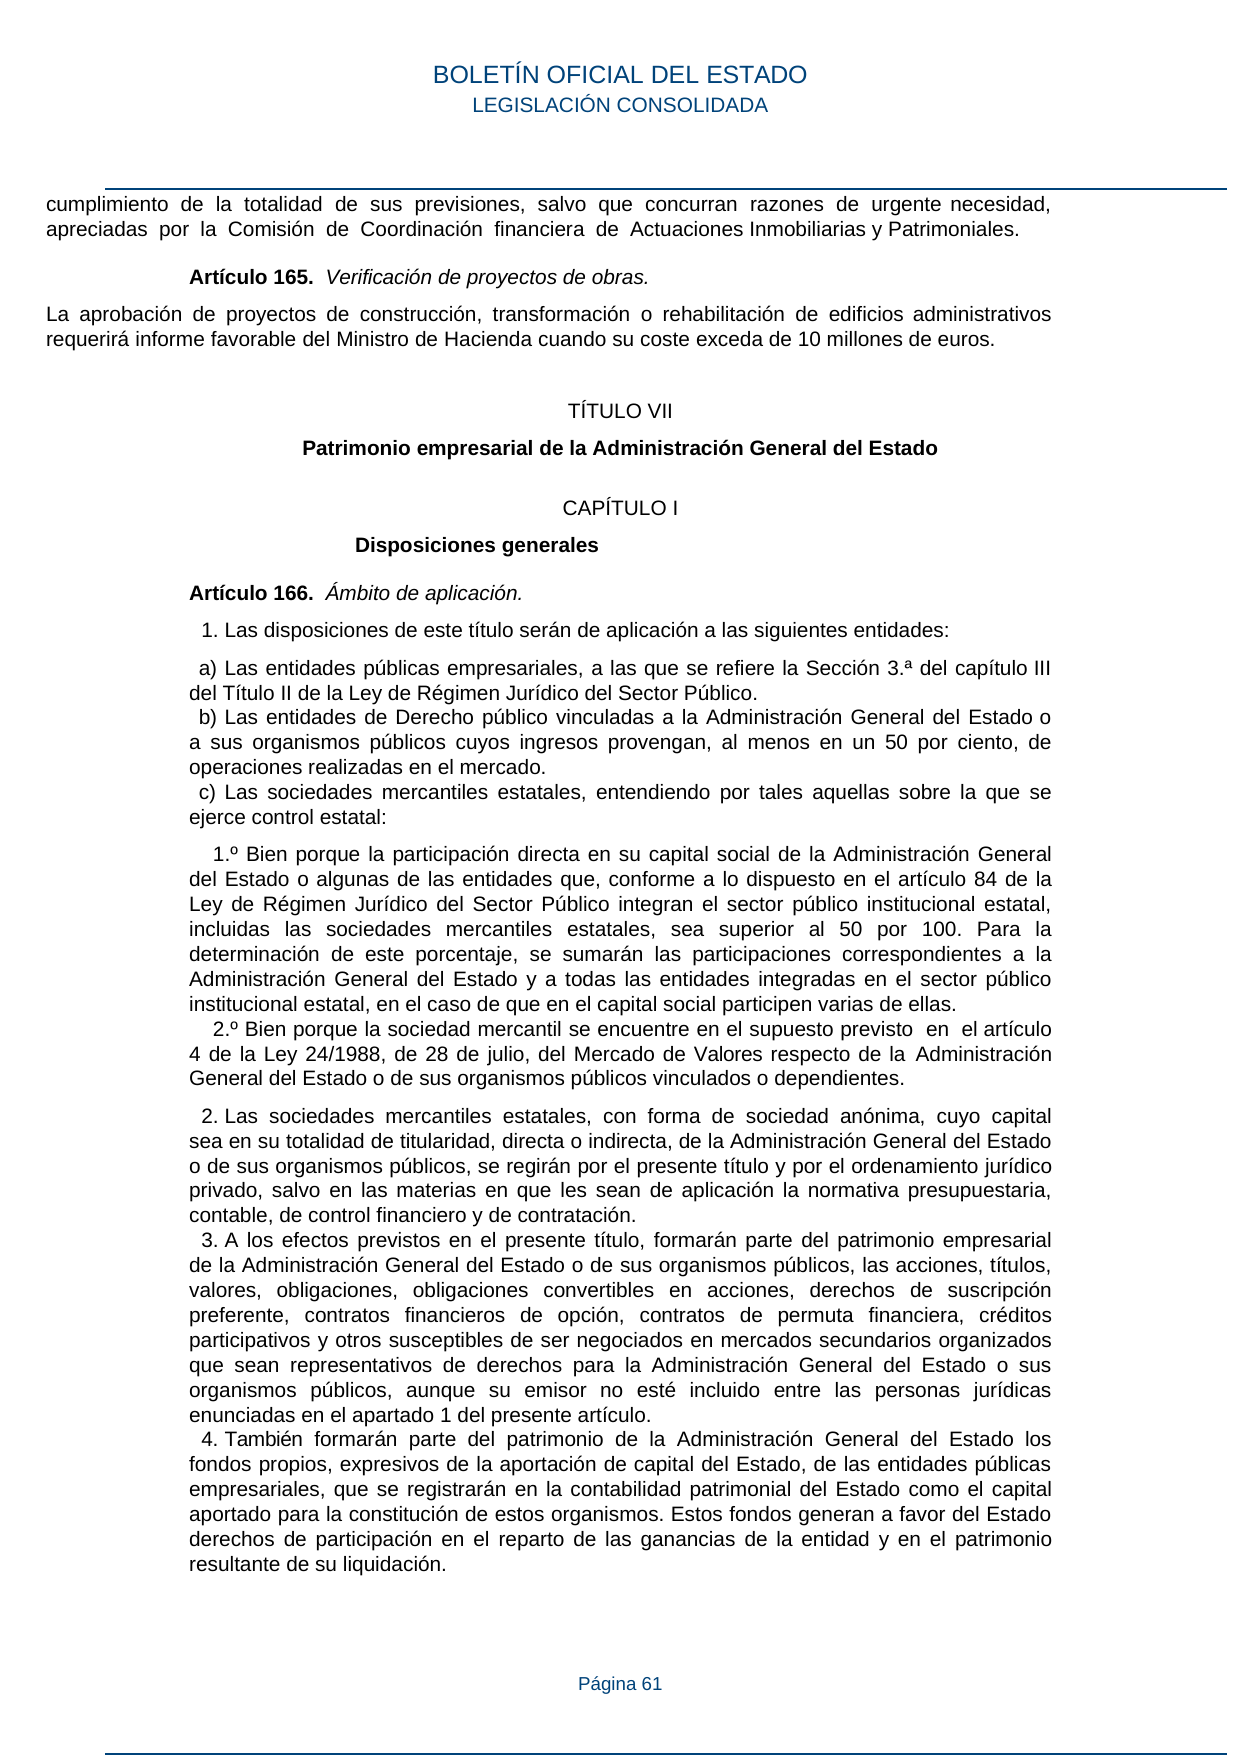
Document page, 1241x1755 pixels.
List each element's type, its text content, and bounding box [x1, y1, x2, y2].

text CAPÍTULO I [46, 496, 1195, 520]
subtitle Patrimonio empresarial de la Administración General del Estado [46, 435, 1195, 459]
text La aprobación de proyectos de construcción, transformación o rehabilitación de edificios administrativos requerirá informe favorable del Ministro de Hacienda cuando su coste exceda de 10 millones de euros. [46, 302, 1052, 350]
list Las entidades públicas empresariales, a las que se refiere la Sección 3.ª del capítulo III del Título II de la Ley de Régimen Jurídico del Sector Público. [163, 655, 1052, 704]
text cumplimiento de la totalidad de sus previsiones, salvo que concurran razones de urgente necesidad, apreciadas por la Comisión de Coordinación financiera de Actuaciones Inmobiliarias y Patrimoniales. [46, 176, 1052, 240]
text Artículo 166. Ámbito de aplicación. [189, 581, 1195, 605]
list Las sociedades mercantiles estatales, entendiendo por tales aquellas sobre la que se ejerce control estatal: [163, 780, 1052, 829]
list También formarán parte del patrimonio de la Administración General del Estado los fondos propios, expresivos de la aportación de capital del Estado, de las entidades públicas empresariales, que se registrarán en la contabilidad patrimonial del Estado como el capital aportado para la constitución de estos organismos. Estos fondos generan a favor del Estado derechos de participación en el reparto de las ganancias de la entidad y en el patrimonio resultante de su liquidación. [166, 1427, 1052, 1576]
list A los efectos previstos en el presente título, formarán parte del patrimonio empresarial de la Administración General del Estado o de sus organismos públicos, las acciones, títulos, valores, obligaciones, obligaciones convertibles en acciones, derechos de suscripción preferente, contratos financieros de opción, contratos de permuta financiera, créditos participativos y otros susceptibles de ser negociados en mercados secundarios organizados que sean representativos de derechos para la Administración General del Estado o sus organismos públicos, aunque su emisor no esté incluido entre las personas jurídicas enunciadas en el apartado 1 del presente artículo. [166, 1228, 1052, 1426]
list Las sociedades mercantiles estatales, con forma de sociedad anónima, cuyo capital sea en su totalidad de titularidad, directa o indirecta, de la Administración General del Estado o de sus organismos públicos, se regirán por el presente título y por el ordenamiento jurídico privado, salvo en las materias en que les sean de aplicación la normativa presupuestaria, contable, de control financiero y de contratación. [166, 1104, 1052, 1227]
list .º Bien porque la sociedad mercantil se encuentre en el supuesto previsto en el artículo 4 de la Ley 24/1988, de 28 de julio, del Mercado de Valores respecto de la Administración General del Estado o de sus organismos públicos vinculados o dependientes. [177, 1016, 1052, 1090]
text Artículo 165. Verificación de proyectos de obras. [189, 265, 1195, 289]
text TÍTULO VII [46, 398, 1195, 422]
list .º Bien porque la participación directa en su capital social de la Administración General del Estado o algunas de las entidades que, conforme a lo dispuesto en el artículo 84 de la Ley de Régimen Jurídico del Sector Público integran el sector público institucional estatal, incluidas las sociedades mercantiles estatales, sea superior al 50 por 100. Para la determinación de este porcentaje, se sumarán las participaciones correspondientes a la Administración General del Estado y a todas las entidades integradas en el sector público institucional estatal, en el caso de que en el capital social participen varias de ellas. [177, 842, 1052, 1016]
list Las entidades de Derecho público vinculadas a la Administración General del Estado o a sus organismos públicos cuyos ingresos provengan, al menos en un 50 por ciento, de operaciones realizadas en el mercado. [163, 705, 1052, 779]
list Las disposiciones de este título serán de aplicación a las siguientes entidades: [166, 618, 1195, 642]
subtitle Disposiciones generales [46, 532, 1195, 556]
